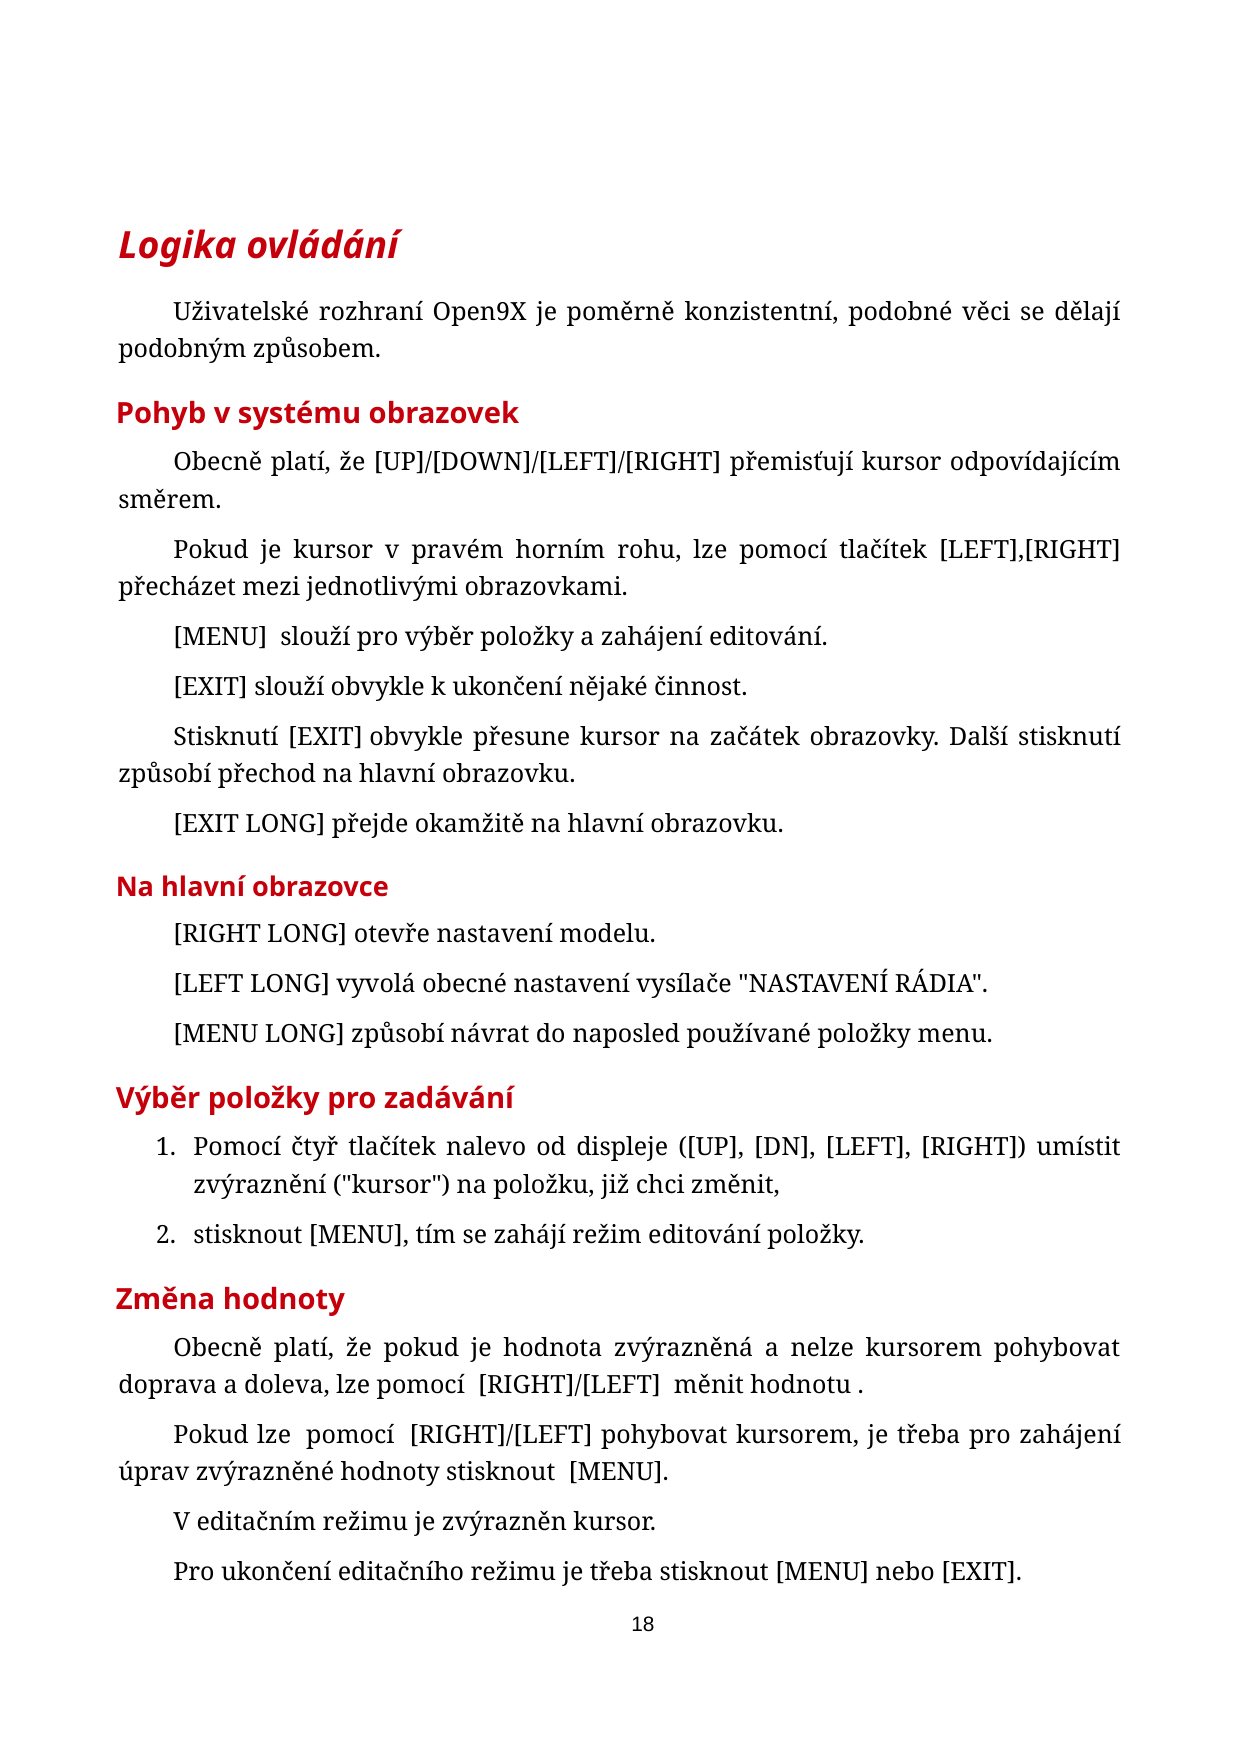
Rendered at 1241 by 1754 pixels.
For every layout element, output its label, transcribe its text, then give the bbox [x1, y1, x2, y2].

text [LEFT LONG] vyvolá obecné nastavení vysílače "NASTAVENÍ RÁDIA". [118, 966, 1122, 1000]
text [EXIT LONG] přejde okamžitě na hlavní obrazovku. [118, 806, 1122, 840]
text Uživatelské rozhraní Open9X je poměrně konzistentní, podobné věci se dělají podobným způsobem. [118, 293, 1122, 365]
text Stisknutí [EXIT] obvykle přesune kursor na začátek obrazovky. Další stisknutí způsobí přechod na hlavní obrazovku. [118, 718, 1122, 790]
text Pokud lze pomocí [RIGHT]/[LEFT] pohybovat kursorem, je třeba pro zahájení úprav zvýrazněné hodnoty stisknout [MENU]. [118, 1417, 1122, 1488]
list stisknout [MENU], tím se zahájí režim editování položky. [156, 1216, 1122, 1250]
subtitle Výběr položky pro zadávání [116, 1077, 1122, 1117]
text V editačním režimu je zvýrazněn kursor. [118, 1504, 1122, 1538]
subtitle Na hlavní obrazovce [116, 867, 1122, 904]
text [RIGHT LONG] otevře nastavení modelu. [118, 916, 1122, 950]
text [MENU LONG] způsobí návrat do naposled používané položky menu. [118, 1016, 1122, 1050]
text [MENU] slouží pro výběr položky a zahájení editování. [118, 619, 1122, 653]
text [EXIT] slouží obvykle k ukončení nějaké činnost. [118, 668, 1122, 703]
text Obecně platí, že pokud je hodnota zvýrazněná a nelze kursorem pohybovat doprava a doleva, lze pomocí [RIGHT]/[LEFT] měnit hodnotu . [118, 1329, 1122, 1401]
subtitle Změna hodnoty [116, 1278, 1122, 1318]
text Pro ukončení editačního režimu je třeba stisknout [MENU] nebo [EXIT]. [118, 1554, 1122, 1588]
text Obecně platí, že [UP]/[DOWN]/[LEFT]/[RIGHT] přemisťují kursor odpovídajícím smě­rem. [118, 444, 1122, 516]
list Pomocí čtyř tlačítek nalevo od displeje ([UP], [DN], [LEFT], [RIGHT]) umístit zvý­raznění ("kursor") na položku, již chci změnit, [156, 1129, 1122, 1200]
subtitle Pohyb v systému obrazovek [116, 393, 1122, 432]
subtitle Logika ovládání [118, 218, 1122, 269]
text Pokud je kursor v pravém horním rohu, lze pomocí tlačítek [LEFT],[RIGHT] přecházet mezi jednotlivými obrazovkami. [118, 531, 1122, 603]
